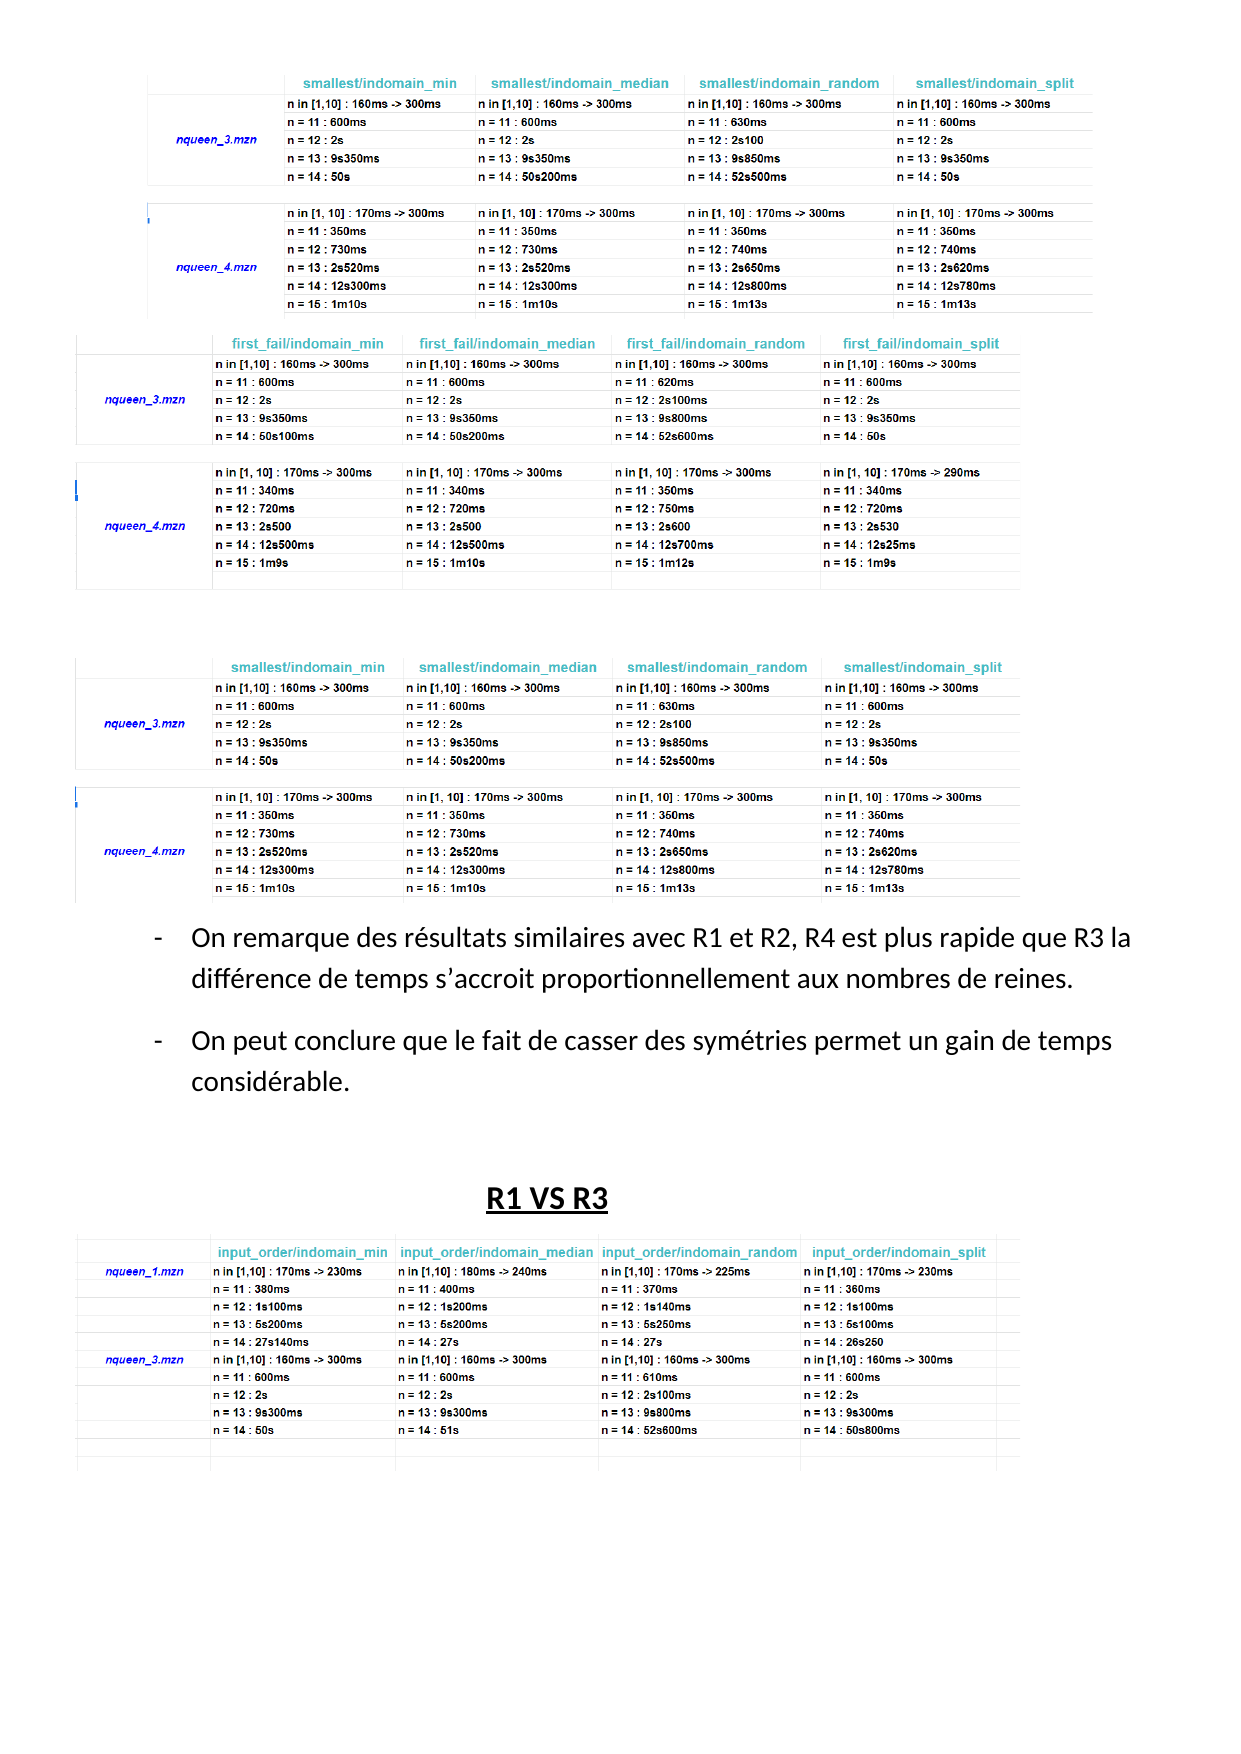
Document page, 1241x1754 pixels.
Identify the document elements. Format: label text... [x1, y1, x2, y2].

list R1 VS R3 [222, 1177, 1165, 1217]
list On peut conclure que le fait de casser des symétries permet un gain de temps considérable. [154, 1022, 1165, 1098]
list On remarque des résultats similaires avec R1 et R2, R4 est plus rapide que R3 la différence de temps s’accroit proportionnellement aux nombres de reines. [154, 919, 1165, 996]
